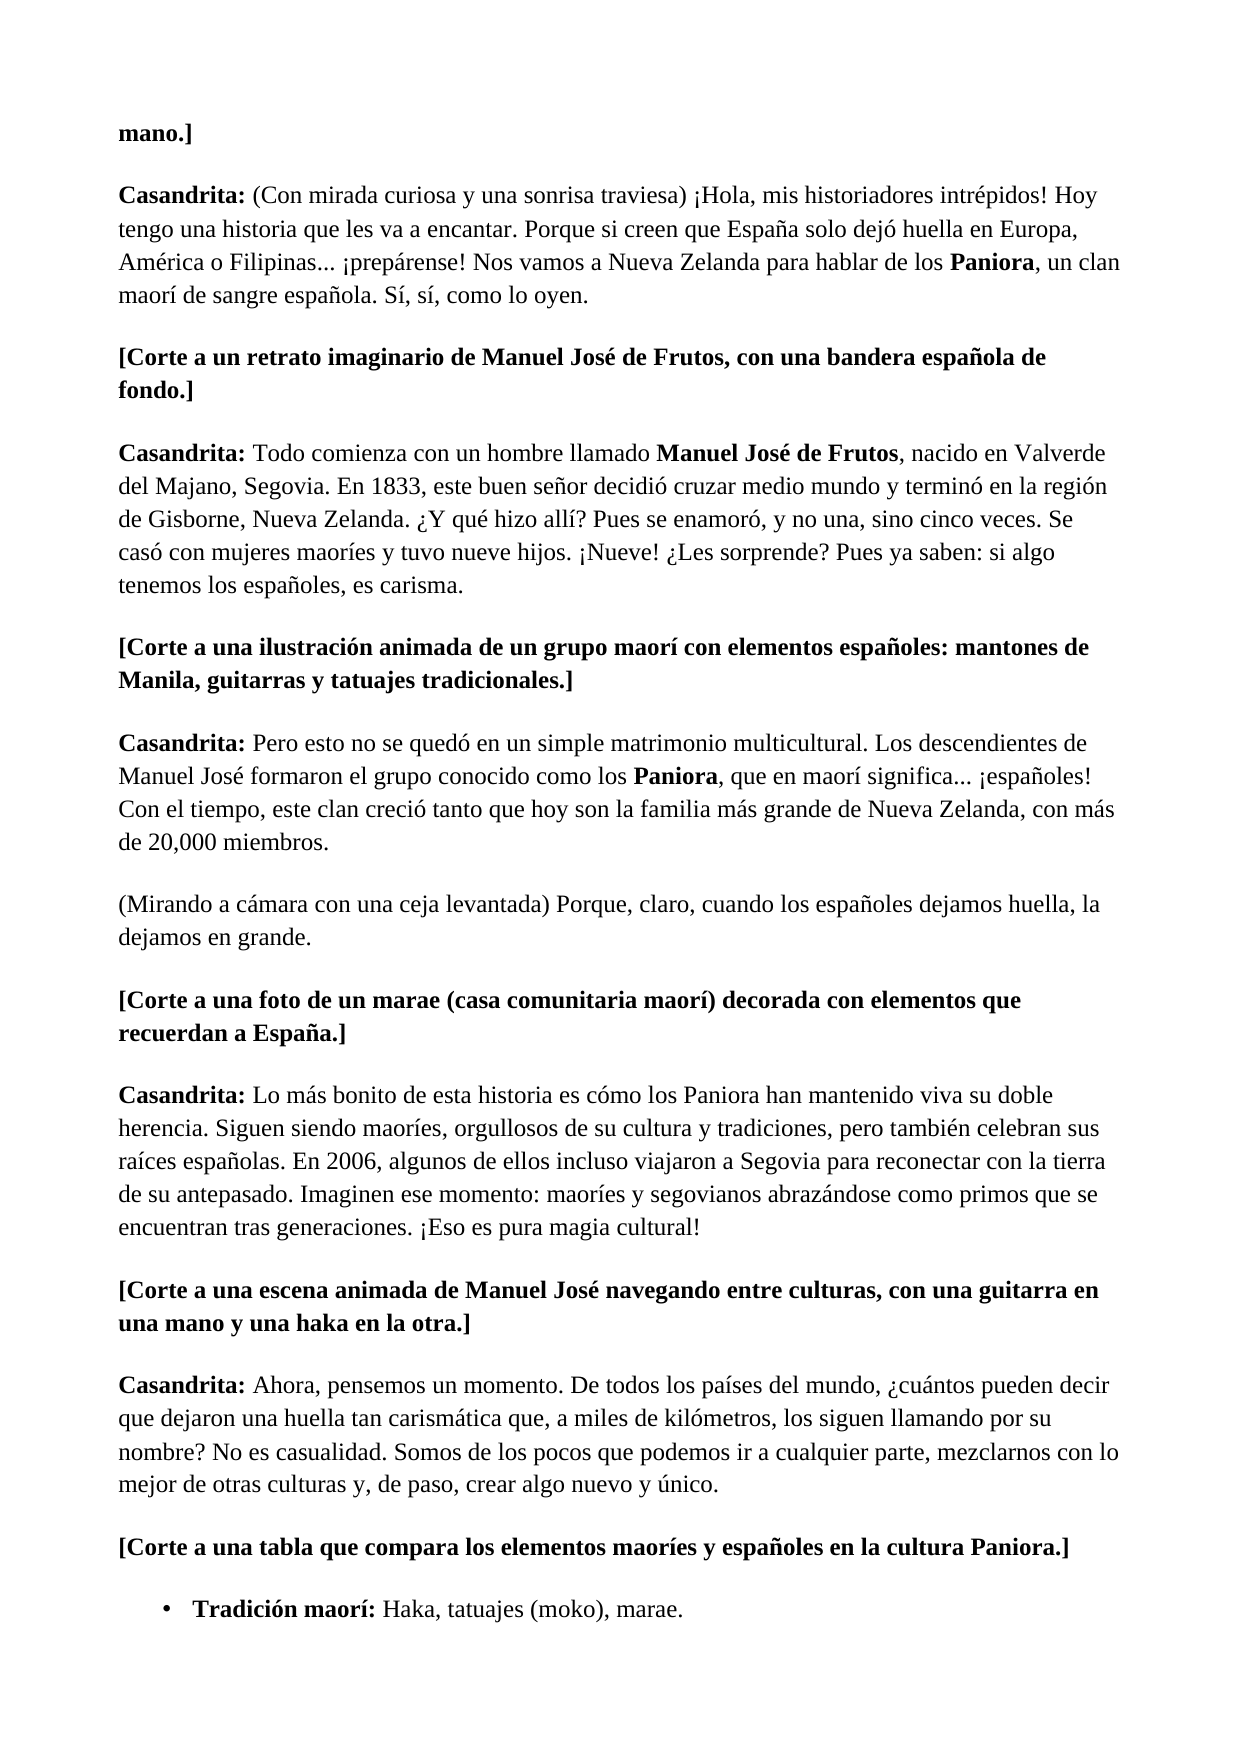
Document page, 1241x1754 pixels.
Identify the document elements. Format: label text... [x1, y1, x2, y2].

text [Corte a un retrato imaginario de Manuel José de Frutos, con una bandera española de fondo.] [118, 342, 1122, 404]
text mano.] [118, 118, 1122, 147]
text Casandrita: Lo más bonito de esta historia es cómo los Paniora han mantenido viva su doble herencia. Siguen siendo maoríes, orgullosos de su cultura y tradiciones, pero también celebran sus raíces españolas. En 2006, algunos de ellos incluso viajaron a Segovia para reconectar con la tierra de su antepasado. Imaginen ese momento: maoríes y segovianos abrazándose como primos que se encuentran tras generaciones. ¡Eso es pura magia cultural! [118, 1080, 1122, 1241]
text Casandrita: Ahora, pensemos un momento. De todos los países del mundo, ¿cuántos pueden decir que dejaron una huella tan carismática que, a miles de kilómetros, los siguen llamando por su nombre? No es casualidad. Somos de los pocos que podemos ir a cualquier parte, mezclarnos con lo mejor de otras culturas y, de paso, crear algo nuevo y único. [118, 1371, 1122, 1498]
text Casandrita: (Con mirada curiosa y una sonrisa traviesa) ¡Hola, mis historiadores intrépidos! Hoy tengo una historia que les va a encantar. Porque si creen que España solo dejó huella en Europa, América o Filipinas... ¡prepárense! Nos vamos a Nueva Zelanda para hablar de los Paniora, un clan maorí de sangre española. Sí, sí, como lo oyen. [118, 181, 1122, 308]
list Tradición maorí: Haka, tatuajes (moko), marae. [162, 1594, 1122, 1623]
text Casandrita: Pero esto no se quedó en un simple matrimonio multicultural. Los descendientes de Manuel José formaron el grupo conocido como los Paniora, que en maorí significa... ¡españoles! Con el tiempo, este clan creció tanto que hoy son la familia más grande de Nueva Zelanda, con más de 20,000 miembros. [118, 728, 1122, 856]
text [Corte a una foto de un marae (casa comunitaria maorí) decorada con elementos que recuerdan a España.] [118, 985, 1122, 1047]
text [Corte a una tabla que compara los elementos maoríes y españoles en la cultura Paniora.] [118, 1532, 1122, 1561]
text (Mirando a cámara con una ceja levantada) Porque, claro, cuando los españoles dejamos huella, la dejamos en grande. [118, 889, 1122, 951]
text [Corte a una escena animada de Manuel José navegando entre culturas, con una guitarra en una mano y una haka en la otra.] [118, 1275, 1122, 1337]
text [Corte a una ilustración animada de un grupo maorí con elementos españoles: mantones de Manila, guitarras y tatuajes tradicionales.] [118, 632, 1122, 694]
text Casandrita: Todo comienza con un hombre llamado Manuel José de Frutos, nacido en Valverde del Majano, Segovia. En 1833, este buen señor decidió cruzar medio mundo y terminó en la región de Gisborne, Nueva Zelanda. ¿Y qué hizo allí? Pues se enamoró, y no una, sino cinco veces. Se casó con mujeres maoríes y tuvo nueve hijos. ¡Nueve! ¿Les sorprende? Pues ya saben: si algo tenemos los españoles, es carisma. [118, 438, 1122, 598]
